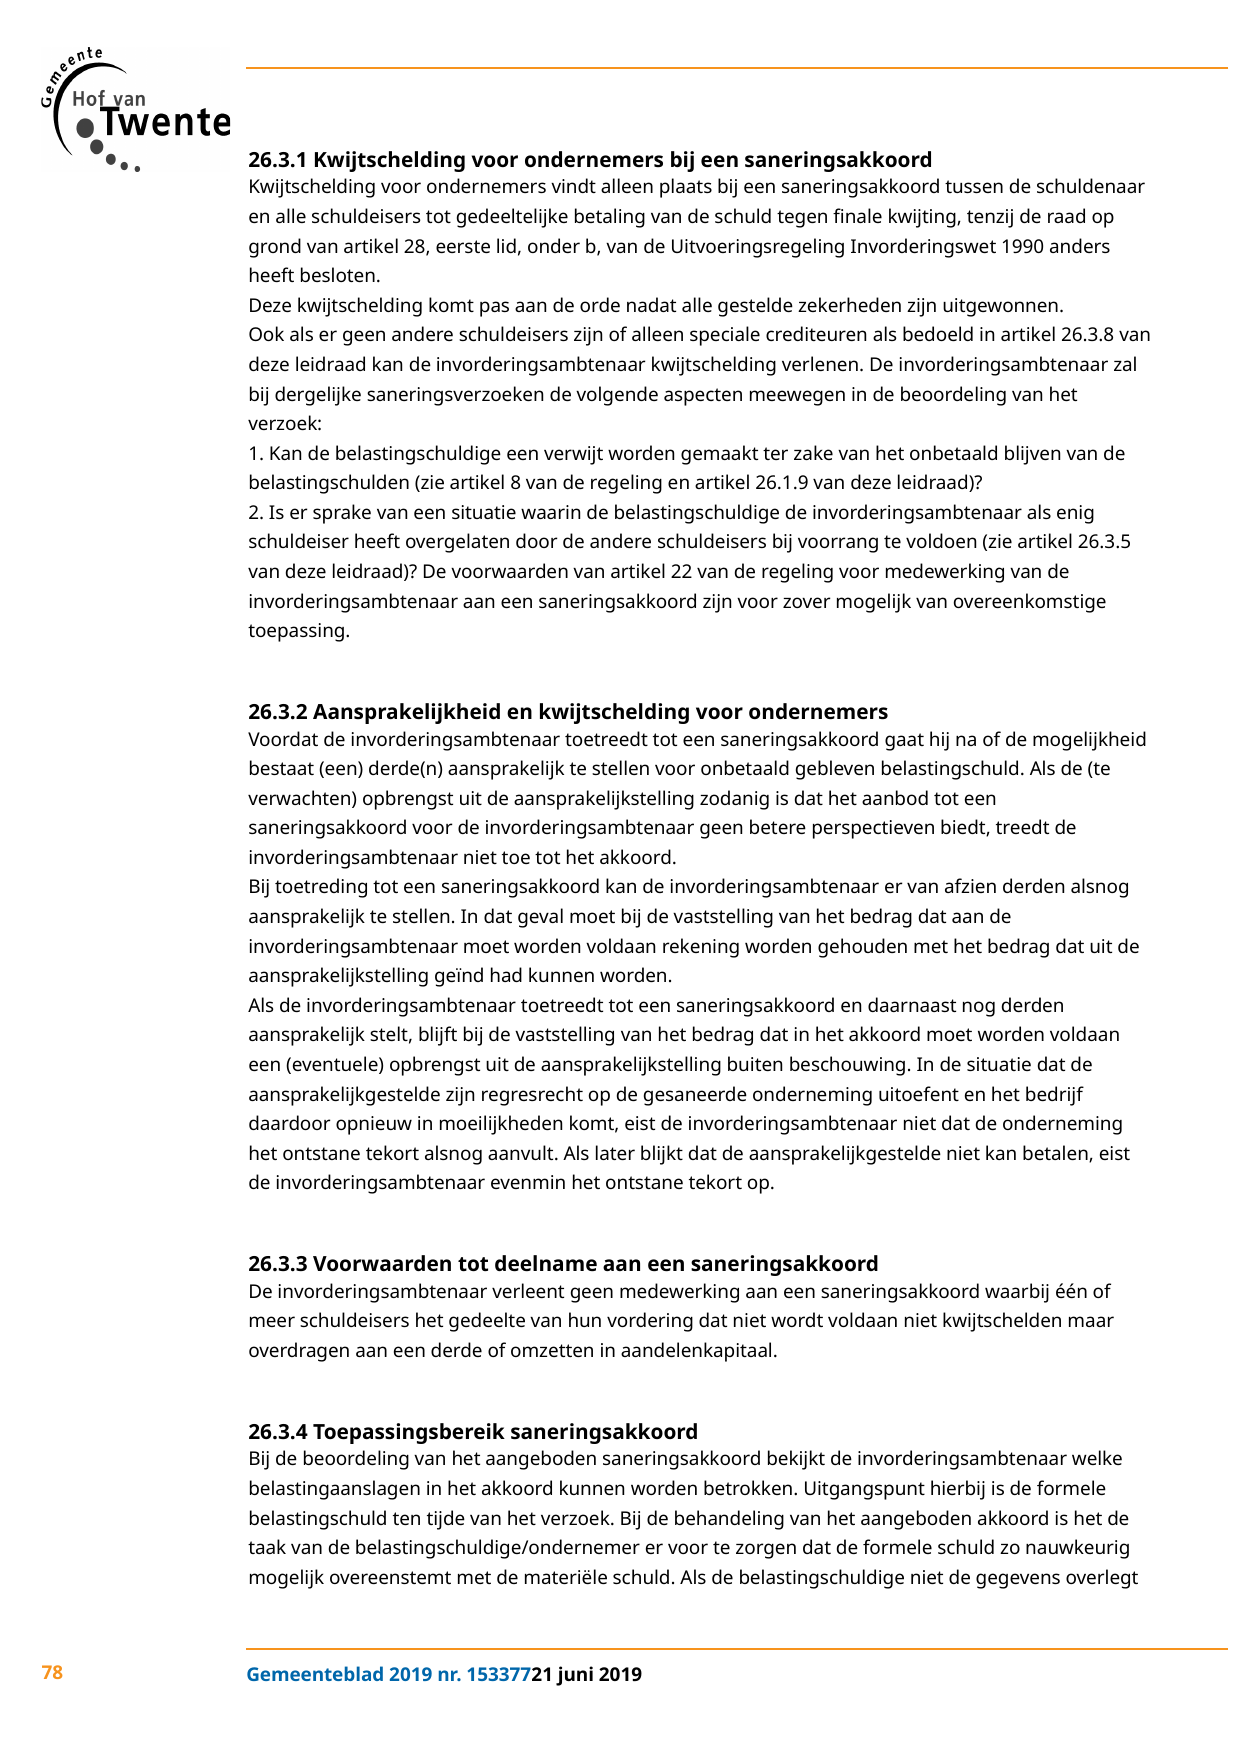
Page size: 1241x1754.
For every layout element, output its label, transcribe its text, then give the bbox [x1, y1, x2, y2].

picture [41, 47, 231, 172]
text 26.3.1 Kwijtschelding voor ondernemers bij een saneringsakkoord [248, 145, 1152, 174]
text 1. Kan de belastingschuldige een verwijt worden gemaakt ter zake van het onbetaald blijven van de belastingschulden (zie artikel 8 van de regeling en artikel 26.1.9 van deze leidraad)? [248, 440, 1152, 495]
text Deze kwijtschelding komt pas aan de orde nadat alle gestelde zekerheden zijn uitgewonnen. [248, 292, 1152, 318]
text 26.3.2 Aansprakelijkheid en kwijtschelding voor ondernemers [248, 697, 1152, 726]
text De invorderingsambtenaar verleent geen medewerking aan een saneringsakkoord waarbij één of meer schuldeisers het gedeelte van hun vordering dat niet wordt voldaan niet kwijtschelden maar overdragen aan een derde of omzetten in aandelenkapitaal. [248, 1278, 1152, 1363]
text Als de invorderingsambtenaar toetreedt tot een saneringsakkoord en daarnaast nog derden aansprakelijk stelt, blijft bij de vaststelling van het bedrag dat in het akkoord moet worden voldaan een (eventuele) opbrengst uit de aansprakelijkstelling buiten beschouwing. In de situatie dat de aansprakelijkgestelde zijn regresrecht op de gesaneerde onderneming uitoefent en het bedrijf daardoor opnieuw in moeilijkheden komt, eist de invorderingsambtenaar niet dat de onderneming het ontstane tekort alsnog aanvult. Als later blijkt dat de aansprakelijkgestelde niet kan betalen, eist de invorderingsambtenaar evenmin het ontstane tekort op. [248, 992, 1152, 1195]
text 26.3.4 Toepassingsbereik saneringsakkoord [248, 1417, 1152, 1446]
text Voordat de invorderingsambtenaar toetreedt tot een saneringsakkoord gaat hij na of de mogelijkheid bestaat (een) derde(n) aansprakelijk te stellen voor onbetaald gebleven belastingschuld. Als de (te verwachten) opbrengst uit de aansprakelijkstelling zodanig is dat het aanbod tot een saneringsakkoord voor de invorderingsambtenaar geen betere perspectieven biedt, treedt de invorderingsambtenaar niet toe tot het akkoord. [248, 726, 1152, 870]
text 26.3.3 Voorwaarden tot deelname aan een saneringsakkoord [248, 1249, 1152, 1278]
text Kwijtschelding voor ondernemers vindt alleen plaats bij een saneringsakkoord tussen de schuldenaar en alle schuldeisers tot gedeeltelijke betaling van de schuld tegen finale kwijting, tenzij de raad op grond van artikel 28, eerste lid, onder b, van de Uitvoeringsregeling Invorderingswet 1990 anders heeft besloten. [248, 174, 1152, 288]
text Bij toetreding tot een saneringsakkoord kan de invorderingsambtenaar er van afzien derden alsnog aansprakelijk te stellen. In dat geval moet bij de vaststelling van het bedrag dat aan de invorderingsambtenaar moet worden voldaan rekening worden gehouden met het bedrag dat uit de aansprakelijkstelling geïnd had kunnen worden. [248, 874, 1152, 988]
text Bij de beoordeling van het aangeboden saneringsakkoord bekijkt de invorderingsambtenaar welke belastingaanslagen in het akkoord kunnen worden betrokken. Uitgangspunt hierbij is de formele belastingschuld ten tijde van het verzoek. Bij de behandeling van het aangeboden akkoord is het de taak van de belastingschuldige/ondernemer er voor te zorgen dat de formele schuld zo nauwkeurig mogelijk overeenstemt met de materiële schuld. Als de belastingschuldige niet de gegevens overlegt [248, 1446, 1152, 1590]
text Ook als er geen andere schuldeisers zijn of alleen speciale crediteuren als bedoeld in artikel 26.3.8 van deze leidraad kan de invorderingsambtenaar kwijtschelding verlenen. De invorderingsambtenaar zal bij dergelijke saneringsverzoeken de volgende aspecten meewegen in de beoordeling van het verzoek: [248, 322, 1152, 436]
text 2. Is er sprake van een situatie waarin de belastingschuldige de invorderingsambtenaar als enig schuldeiser heeft overgelaten door de andere schuldeisers bij voorrang te voldoen (zie artikel 26.3.5 van deze leidraad)? De voorwaarden van artikel 22 van de regeling voor medewerking van de invorderingsambtenaar aan een saneringsakkoord zijn voor zover mogelijk van overeenkomstige toepassing. [248, 499, 1152, 643]
